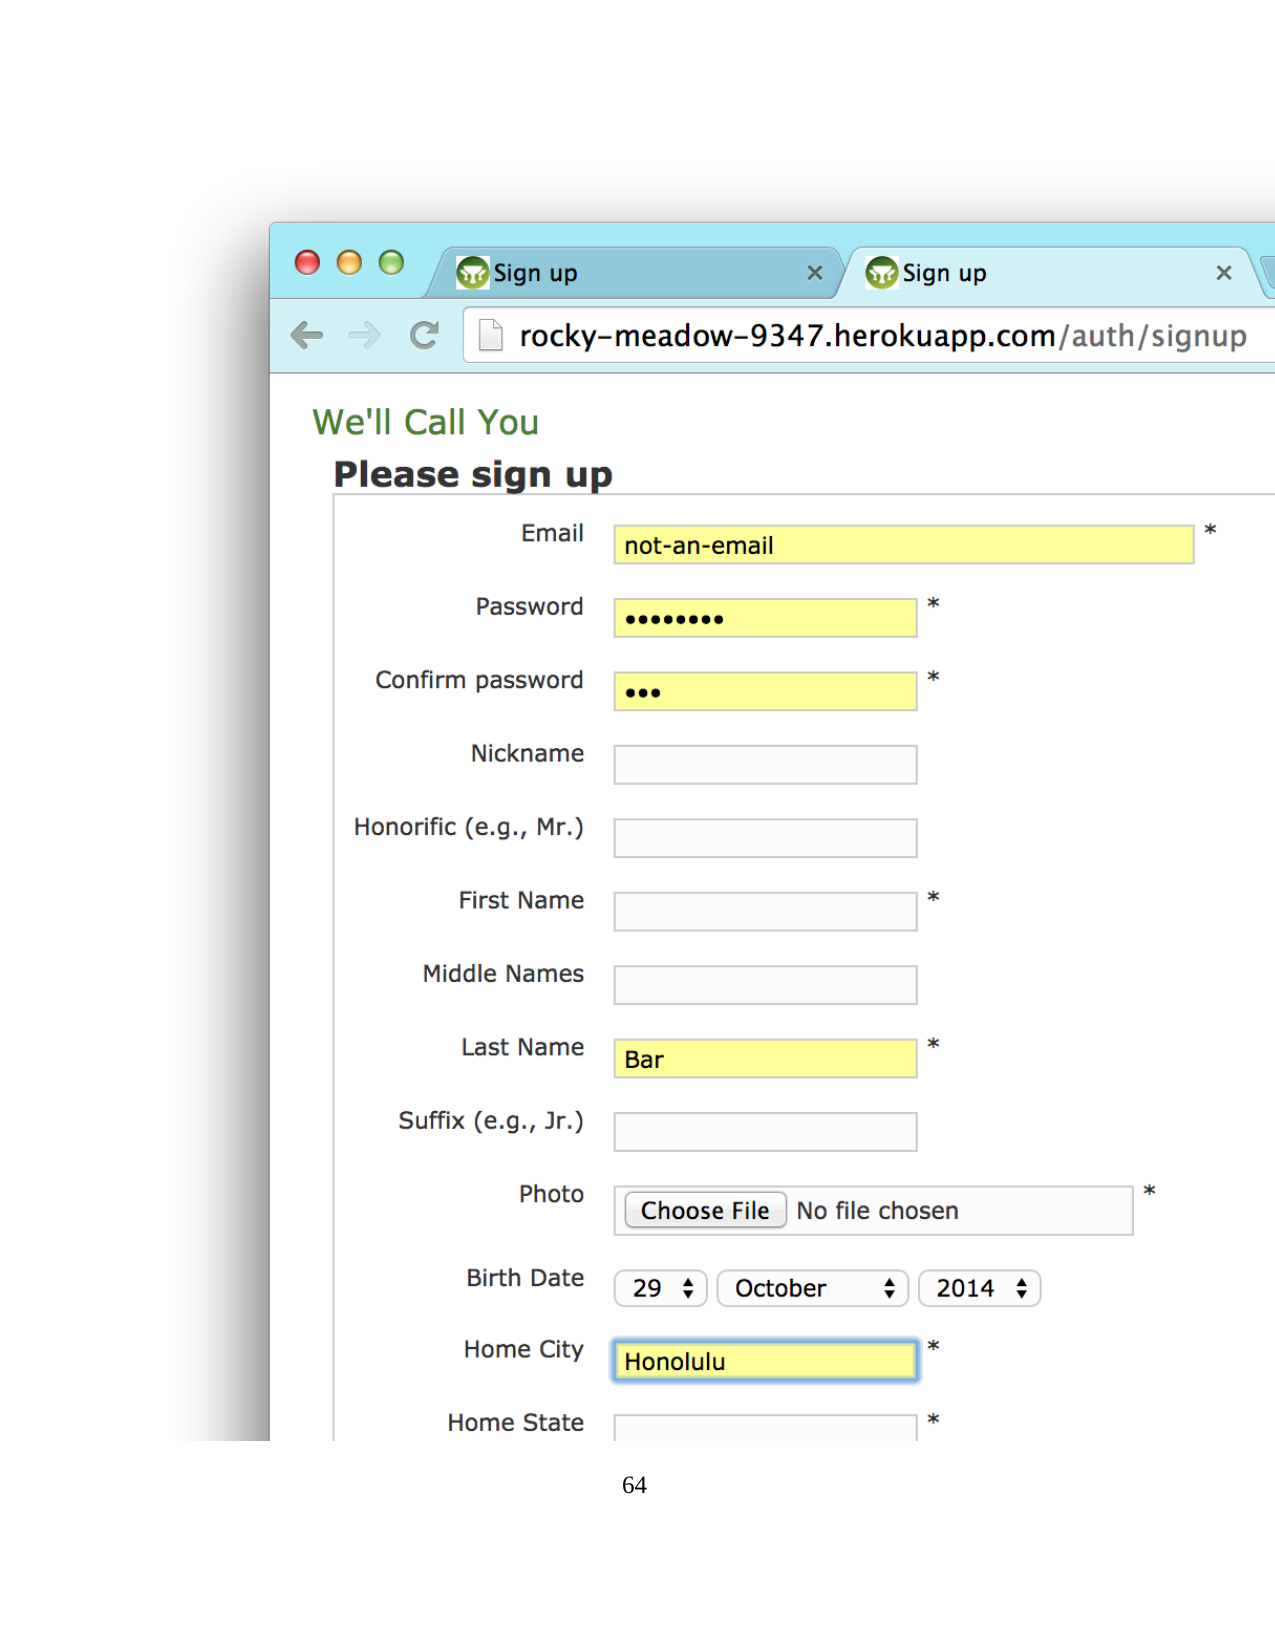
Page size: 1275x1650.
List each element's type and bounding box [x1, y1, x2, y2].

picture [150, 150, 1275, 1441]
